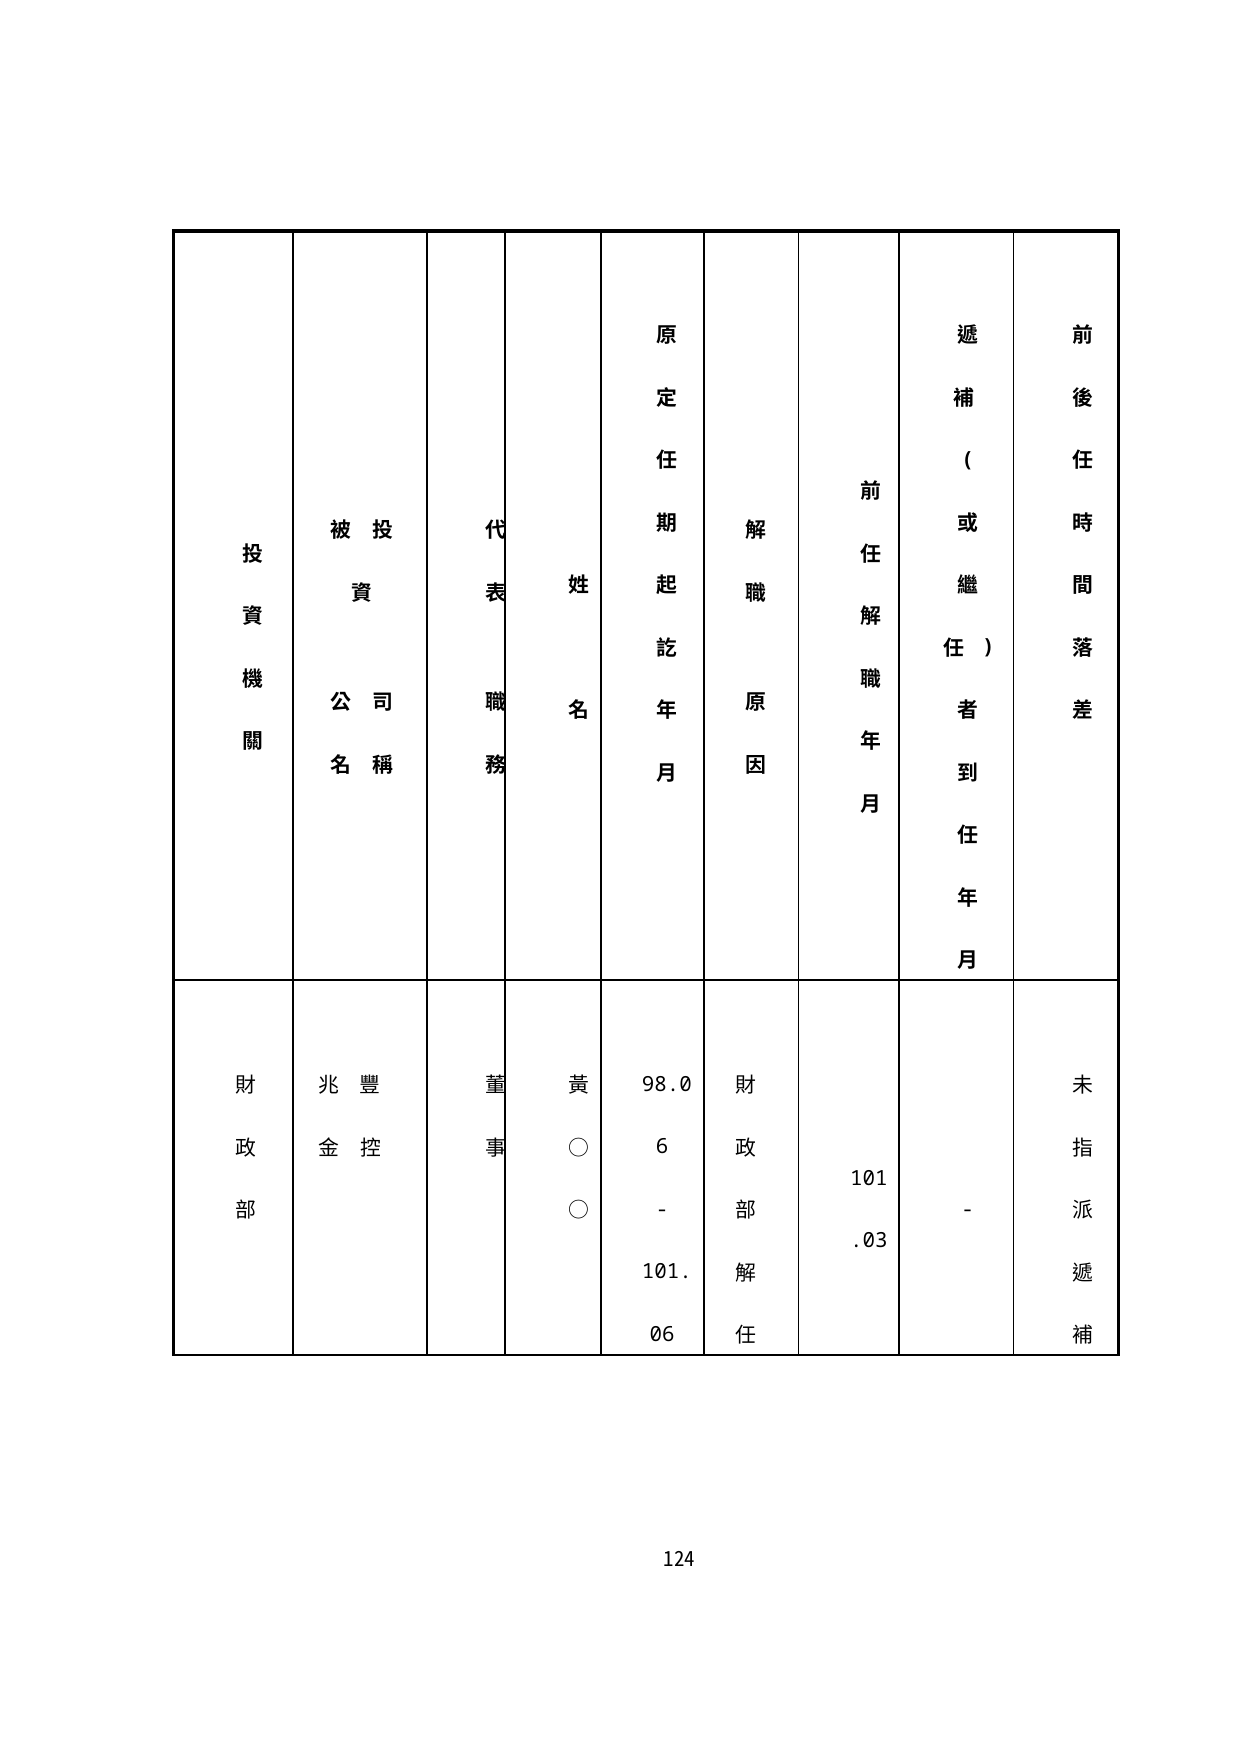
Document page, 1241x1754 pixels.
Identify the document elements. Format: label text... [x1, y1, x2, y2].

table_cell 101.03 [799, 981, 898, 1354]
table_cell - [900, 981, 1013, 1354]
table_header 代表 職務 [428, 233, 504, 979]
table_header 前任解職年月 [799, 233, 898, 979]
table_header 姓 名 [506, 233, 600, 979]
table_cell 董事 [428, 981, 504, 1354]
table_header 遞補(或繼任)者到任年月 [900, 233, 1013, 979]
table_header 投資機關 [175, 233, 292, 979]
table_cell 財政部 [175, 981, 292, 1354]
table_cell 財政部解任 [705, 981, 798, 1354]
table_header 解職 原因 [705, 233, 798, 979]
table_cell 黃○○ [506, 981, 600, 1354]
table_header 被投資 公司名稱 [294, 233, 426, 979]
table_header 前後任時間落差 [1014, 233, 1117, 979]
table_cell 98.06 -101.06 [602, 981, 703, 1354]
table_cell 兆豐金控 [294, 981, 426, 1354]
table_cell 未指派遞補 [1014, 981, 1117, 1354]
table_header 原定任期起訖年月 [602, 233, 703, 979]
